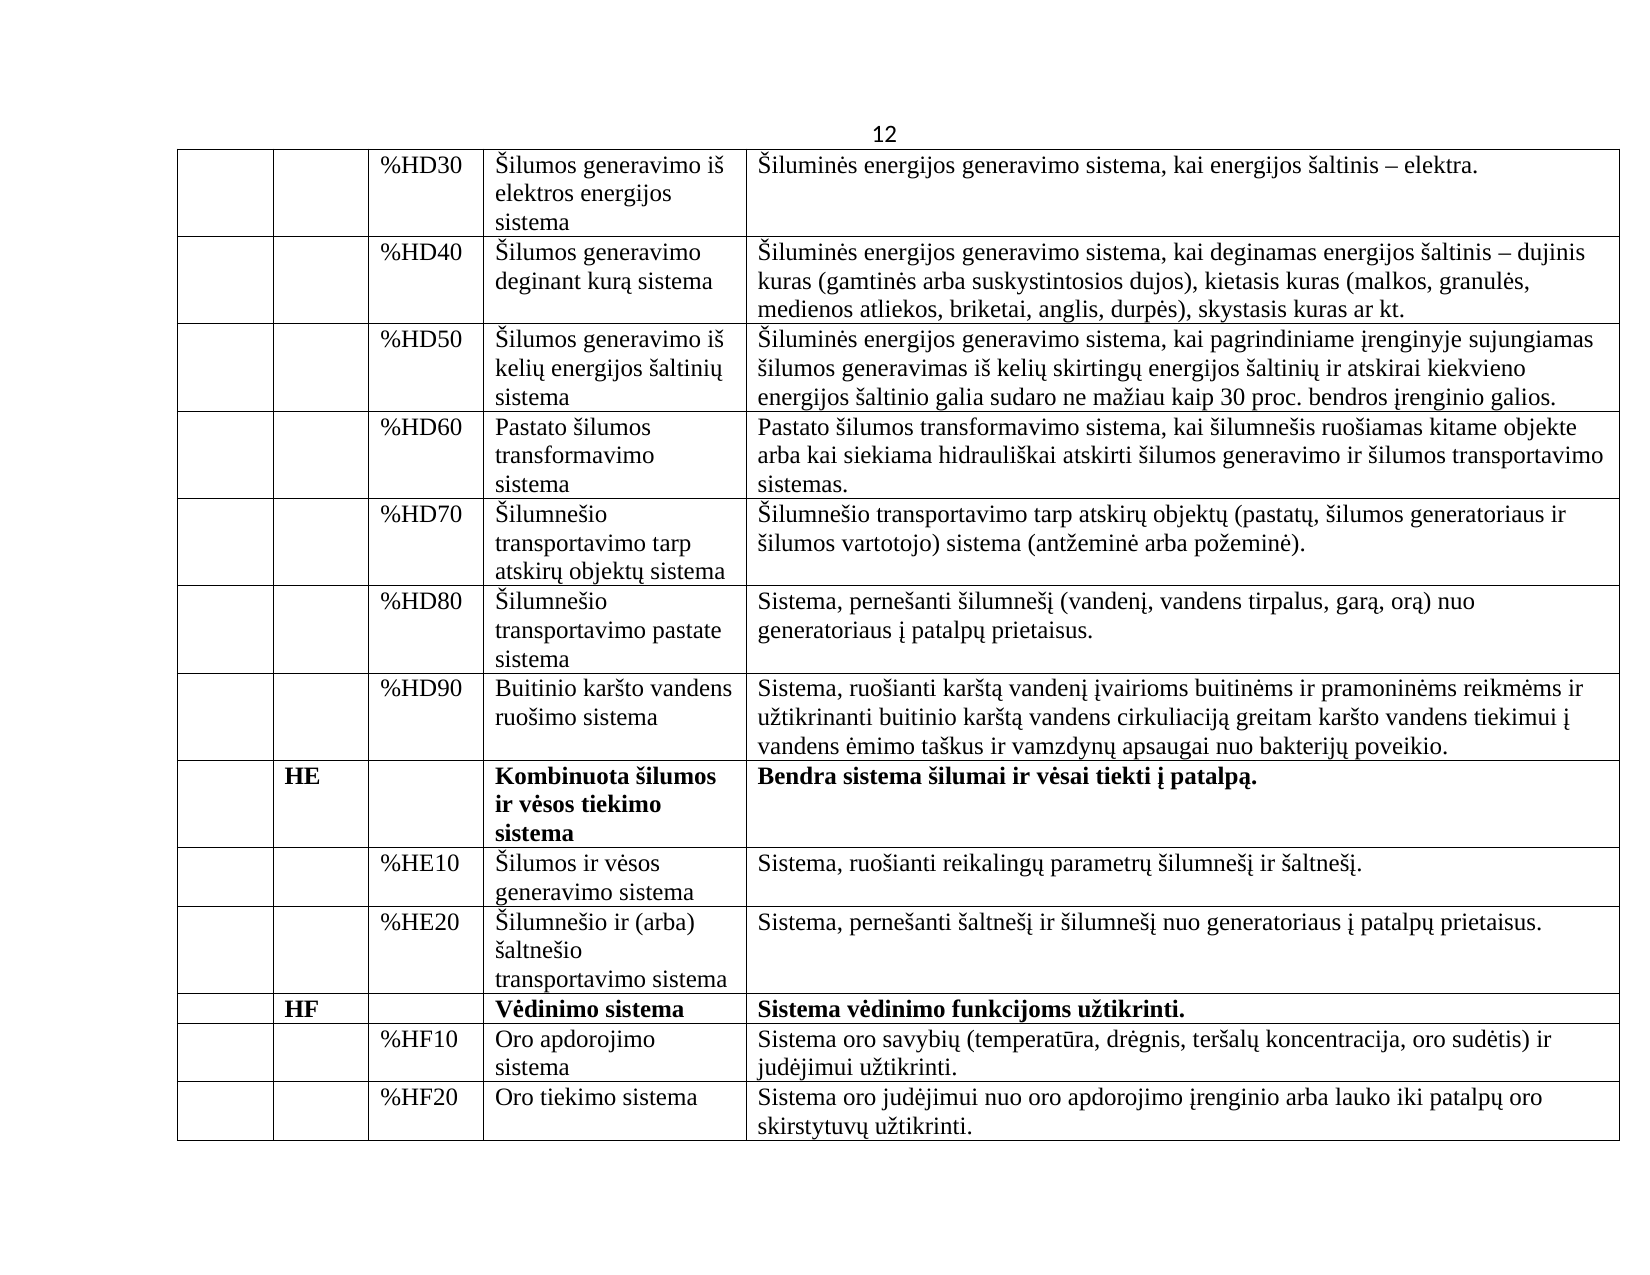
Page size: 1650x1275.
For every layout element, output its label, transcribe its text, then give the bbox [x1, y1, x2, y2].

table_cell Buitinio karšto vandens ruošimo sistema [484, 674, 746, 760]
table_cell Šiluminės energijos generavimo sistema, kai pagrindiniame įrenginyje sujungiamas šilumos generavimas iš kelių skirtingų energijos šaltinių ir atskirai kiekvieno energijos šaltinio galia sudaro ne mažiau kaip 30 proc. bendros įrenginio galios. [747, 324, 1619, 411]
table_cell Šiluminės energijos generavimo sistema, kai deginamas energijos šaltinis – dujinis kuras (gamtinės arba suskystintosios dujos), kietasis kuras (malkos, granulės, medienos atliekos, briketai, anglis, durpės), skystasis kuras ar kt. [747, 237, 1619, 323]
table_cell %HD80 [369, 586, 483, 672]
table_cell Šilumos generavimo iš elektros energijos sistema [484, 150, 746, 236]
table_cell Pastato šilumos transformavimo sistema, kai šilumnešis ruošiamas kitame objekte arba kai siekiama hidrauliškai atskirti šilumos generavimo ir šilumos transportavimo sistemas. [747, 412, 1619, 498]
table_cell HF [274, 994, 368, 1023]
table_cell Sistema, ruošianti karštą vandenį įvairioms buitinėms ir pramoninėms reikmėms ir užtikrinanti buitinio karštą vandens cirkuliaciją greitam karšto vandens tiekimui į vandens ėmimo taškus ir vamzdynų apsaugai nuo bakterijų poveikio. [747, 674, 1619, 760]
table_cell [178, 150, 273, 236]
table_cell %HD90 [369, 674, 483, 760]
table_cell Šilumnešio transportavimo tarp atskirų objektų (pastatų, šilumos generatoriaus ir šilumos vartotojo) sistema (antžeminė arba požeminė). [747, 499, 1619, 585]
table_cell [178, 237, 273, 323]
table_cell Šilumnešio ir (arba) šaltnešio transportavimo sistema [484, 907, 746, 993]
table_cell [274, 586, 368, 672]
table_cell Šilumnešio transportavimo pastate sistema [484, 586, 746, 672]
table_cell %HE20 [369, 907, 483, 993]
table_cell %HD60 [369, 412, 483, 498]
table_cell [178, 412, 273, 498]
table_cell Oro apdorojimo sistema [484, 1024, 746, 1081]
table_cell Vėdinimo sistema [484, 994, 746, 1023]
table_cell [178, 499, 273, 585]
table_cell [178, 761, 273, 847]
table_cell [178, 994, 273, 1023]
table_cell Šilumos generavimo deginant kurą sistema [484, 237, 746, 323]
table_cell Kombinuota šilumos ir vėsos tiekimo sistema [484, 761, 746, 847]
table_cell %HD50 [369, 324, 483, 411]
table_cell [178, 1082, 273, 1140]
table_cell [274, 1082, 368, 1140]
table_cell Sistema, ruošianti reikalingų parametrų šilumnešį ir šaltnešį. [747, 848, 1619, 906]
table_cell [274, 150, 368, 236]
table_cell [178, 324, 273, 411]
table_cell Šilumos generavimo iš kelių energijos šaltinių sistema [484, 324, 746, 411]
table_cell %HE10 [369, 848, 483, 906]
table_cell Pastato šilumos transformavimo sistema [484, 412, 746, 498]
table_cell Sistema, pernešanti šaltnešį ir šilumnešį nuo generatoriaus į patalpų prietaisus. [747, 907, 1619, 993]
table_cell [178, 907, 273, 993]
table_cell Sistema, pernešanti šilumnešį (vandenį, vandens tirpalus, garą, orą) nuo generatoriaus į patalpų prietaisus. [747, 586, 1619, 672]
table_cell %HD30 [369, 150, 483, 236]
table_cell [369, 994, 483, 1023]
table_cell [274, 499, 368, 585]
table_cell Oro tiekimo sistema [484, 1082, 746, 1140]
table_cell [274, 412, 368, 498]
table_cell Šilumos ir vėsos generavimo sistema [484, 848, 746, 906]
table_cell %HD70 [369, 499, 483, 585]
table_cell %HD40 [369, 237, 483, 323]
table_cell [178, 848, 273, 906]
table_cell [178, 586, 273, 672]
table_cell HE [274, 761, 368, 847]
table_cell [178, 1024, 273, 1081]
table_cell [274, 674, 368, 760]
table_cell %HF20 [369, 1082, 483, 1140]
table_cell [369, 761, 483, 847]
table_cell Šiluminės energijos generavimo sistema, kai energijos šaltinis – elektra. [747, 150, 1619, 236]
table_cell Šilumnešio transportavimo tarp atskirų objektų sistema [484, 499, 746, 585]
table_cell [274, 907, 368, 993]
table_cell Sistema vėdinimo funkcijoms užtikrinti. [747, 994, 1619, 1023]
table_cell Sistema oro savybių (temperatūra, drėgnis, teršalų koncentracija, oro sudėtis) ir judėjimui užtikrinti. [747, 1024, 1619, 1081]
table_cell [178, 674, 273, 760]
table_cell [274, 1024, 368, 1081]
table_cell [274, 324, 368, 411]
table_cell Bendra sistema šilumai ir vėsai tiekti į patalpą. [747, 761, 1619, 847]
table_cell Sistema oro judėjimui nuo oro apdorojimo įrenginio arba lauko iki patalpų oro skirstytuvų užtikrinti. [747, 1082, 1619, 1140]
table_cell [274, 848, 368, 906]
table_cell %HF10 [369, 1024, 483, 1081]
table_cell [274, 237, 368, 323]
